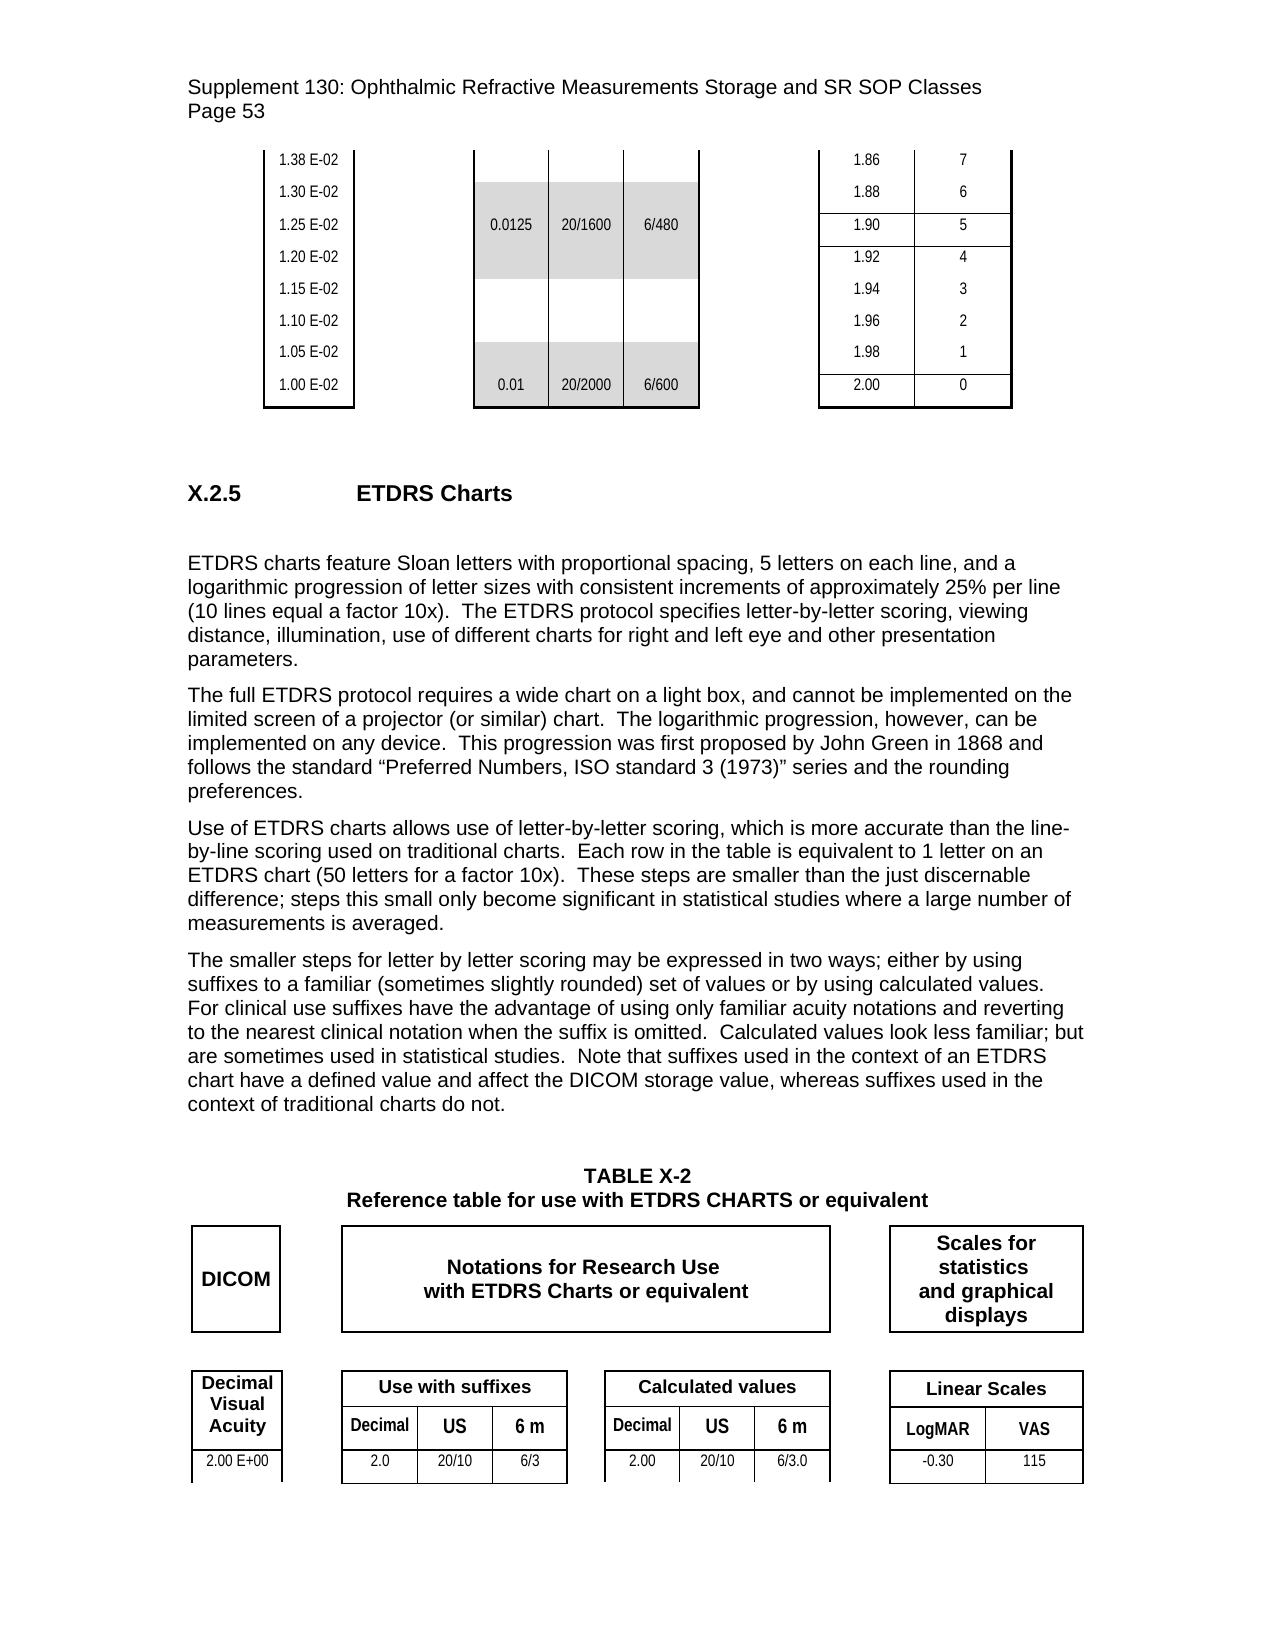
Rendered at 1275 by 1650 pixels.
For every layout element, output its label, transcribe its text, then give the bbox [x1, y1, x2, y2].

text The full ETDRS protocol requires a wide chart on a light box, and cannot be implemented on the limited screen of a projector (or similar) chart. The logarithmic progression, however, can be implemented on any device. This progression was first proposed by John Green in 1868 and follows the standard “Preferred Numbers, ISO standard 3 (1973)” series and the rounding preferences. [187, 683, 1087, 803]
table_cell 0.01 [475, 374, 548, 406]
table_cell [700, 150, 818, 182]
table_cell 6/600 [624, 374, 698, 406]
table_cell [624, 310, 698, 342]
table_cell [475, 342, 548, 374]
table_cell [700, 342, 818, 374]
table_cell 2.00 [605, 1451, 680, 1483]
table_cell [282, 1449, 341, 1483]
table_cell VAS [986, 1408, 1082, 1449]
table_cell [624, 246, 698, 279]
table_cell [475, 182, 548, 213]
table_cell 7 [915, 150, 1010, 182]
table_header Calculated values [606, 1372, 829, 1406]
table_cell 1.00 E-02 [265, 374, 353, 406]
table_cell [549, 279, 623, 310]
table_cell [831, 1406, 889, 1449]
table_header Notations for Research Use with ETDRS Charts or equivalent [343, 1227, 829, 1331]
table_header Scales for statistics and graphical displays [891, 1227, 1082, 1331]
table_cell 6 m [755, 1407, 829, 1449]
table_cell US [418, 1407, 492, 1449]
table_cell [355, 246, 473, 279]
table_header [831, 1225, 889, 1331]
table_cell [700, 374, 818, 406]
table_cell 1.88 [820, 182, 914, 213]
table_header [281, 1225, 341, 1331]
table_cell [355, 182, 473, 213]
table_cell 4 [915, 247, 1010, 279]
table_cell [549, 150, 623, 182]
table_cell 3 [915, 279, 1010, 310]
table_cell [475, 150, 548, 182]
table_header Decimal Visual Acuity [193, 1372, 281, 1449]
table_cell 1.30 E-02 [265, 182, 353, 213]
table_header [568, 1370, 604, 1406]
table_cell [549, 246, 623, 279]
table_cell 1 [915, 342, 1010, 374]
table_cell 1.98 [820, 342, 914, 374]
table_cell 6/3.0 [755, 1451, 830, 1483]
table_cell [624, 150, 698, 182]
title TABLE X-2 Reference table for use with ETDRS CHARTS or equivalent [187, 1164, 1087, 1212]
table_cell [568, 1449, 605, 1483]
table_cell 6 m [493, 1407, 566, 1449]
table_cell 1.86 [820, 150, 914, 182]
table_cell 0 [915, 375, 1010, 406]
table_cell 1.94 [820, 279, 914, 310]
table_cell [624, 342, 698, 374]
table_cell 1.20 E-02 [265, 246, 353, 279]
table_cell US [680, 1407, 754, 1449]
table_header [283, 1370, 341, 1406]
table_header Linear Scales [891, 1372, 1082, 1406]
table_cell [700, 279, 818, 310]
table_cell 20/10 [418, 1451, 492, 1483]
table_header [831, 1370, 889, 1406]
table_cell [624, 279, 698, 310]
table_cell [355, 279, 473, 310]
table_cell 1.38 E-02 [265, 150, 353, 182]
table_cell [475, 310, 548, 342]
table_cell 6/480 [624, 213, 698, 246]
table_header Use with suffixes [343, 1372, 566, 1406]
table_cell LogMAR [891, 1408, 985, 1449]
table_cell 1.10 E-02 [265, 310, 353, 342]
table_cell [355, 150, 473, 182]
table_cell [475, 279, 548, 310]
table_cell [549, 342, 623, 374]
table_cell 1.05 E-02 [265, 342, 353, 374]
table_cell 2 [915, 310, 1010, 342]
table_cell [830, 1449, 889, 1483]
text ETDRS charts feature Sloan letters with proportional spacing, 5 letters on each line, and a logarithmic progression of letter sizes with consistent increments of approximately 25% per line (10 lines equal a factor 10x). The ETDRS protocol specifies letter-by-letter scoring, viewing distance, illumination, use of different charts for right and left eye and other presentation parameters. [187, 551, 1087, 671]
table_cell [549, 182, 623, 213]
table_cell 5 [915, 214, 1010, 246]
table_cell 20/1600 [549, 213, 623, 246]
table_cell [355, 310, 473, 342]
table_cell 20/10 [680, 1451, 755, 1483]
table_cell 115 [986, 1451, 1082, 1483]
table_cell 1.92 [820, 247, 914, 279]
text Use of ETDRS charts allows use of letter-by-letter scoring, which is more accurate than the line-by-line scoring used on traditional charts. Each row in the table is equivalent to 1 letter on an ETDRS chart (50 letters for a factor 10x). These steps are smaller than the just discernable difference; steps this small only become significant in statistical studies where a large number of measurements is averaged. [187, 815, 1087, 935]
table_cell [283, 1406, 341, 1449]
table_cell 1.90 [820, 214, 914, 246]
subtitle X.2.5 ETDRS Charts [187, 453, 1087, 506]
table_cell [700, 182, 818, 213]
table_cell 20/2000 [549, 374, 623, 406]
table_cell [568, 1406, 604, 1449]
table_cell 6 [915, 182, 1010, 213]
table_cell [549, 310, 623, 342]
table_cell 1.96 [820, 310, 914, 342]
table_cell 1.15 E-02 [265, 279, 353, 310]
table_cell 6/3 [493, 1451, 566, 1483]
table_cell 1.25 E-02 [265, 213, 353, 246]
table_cell 2.0 [343, 1451, 417, 1483]
table_cell [355, 374, 473, 406]
table_cell Decimal [343, 1407, 417, 1449]
table_cell [355, 342, 473, 374]
table_cell 2.00 [820, 375, 914, 406]
table_cell 2.00 E+00 [193, 1451, 282, 1483]
table_cell [700, 310, 818, 342]
table_cell -0.30 [891, 1451, 985, 1483]
table_cell [475, 246, 548, 279]
table_header DICOM [193, 1227, 279, 1331]
table_cell 0.0125 [475, 213, 548, 246]
table_cell [624, 182, 698, 213]
table_cell [700, 213, 818, 246]
table_cell Decimal [606, 1407, 679, 1449]
table_cell [355, 213, 473, 246]
text The smaller steps for letter by letter scoring may be expressed in two ways; either by using suffixes to a familiar (sometimes slightly rounded) set of values or by using calculated values. For clinical use suffixes have the advantage of using only familiar acuity notations and reverting to the nearest clinical notation when the suffix is omitted. Calculated values look less familiar; but are sometimes used in statistical studies. Note that suffixes used in the context of an ETDRS chart have a defined value and affect the DICOM storage value, whereas suffixes used in the context of traditional charts do not. [187, 948, 1087, 1115]
table_cell [700, 246, 818, 279]
